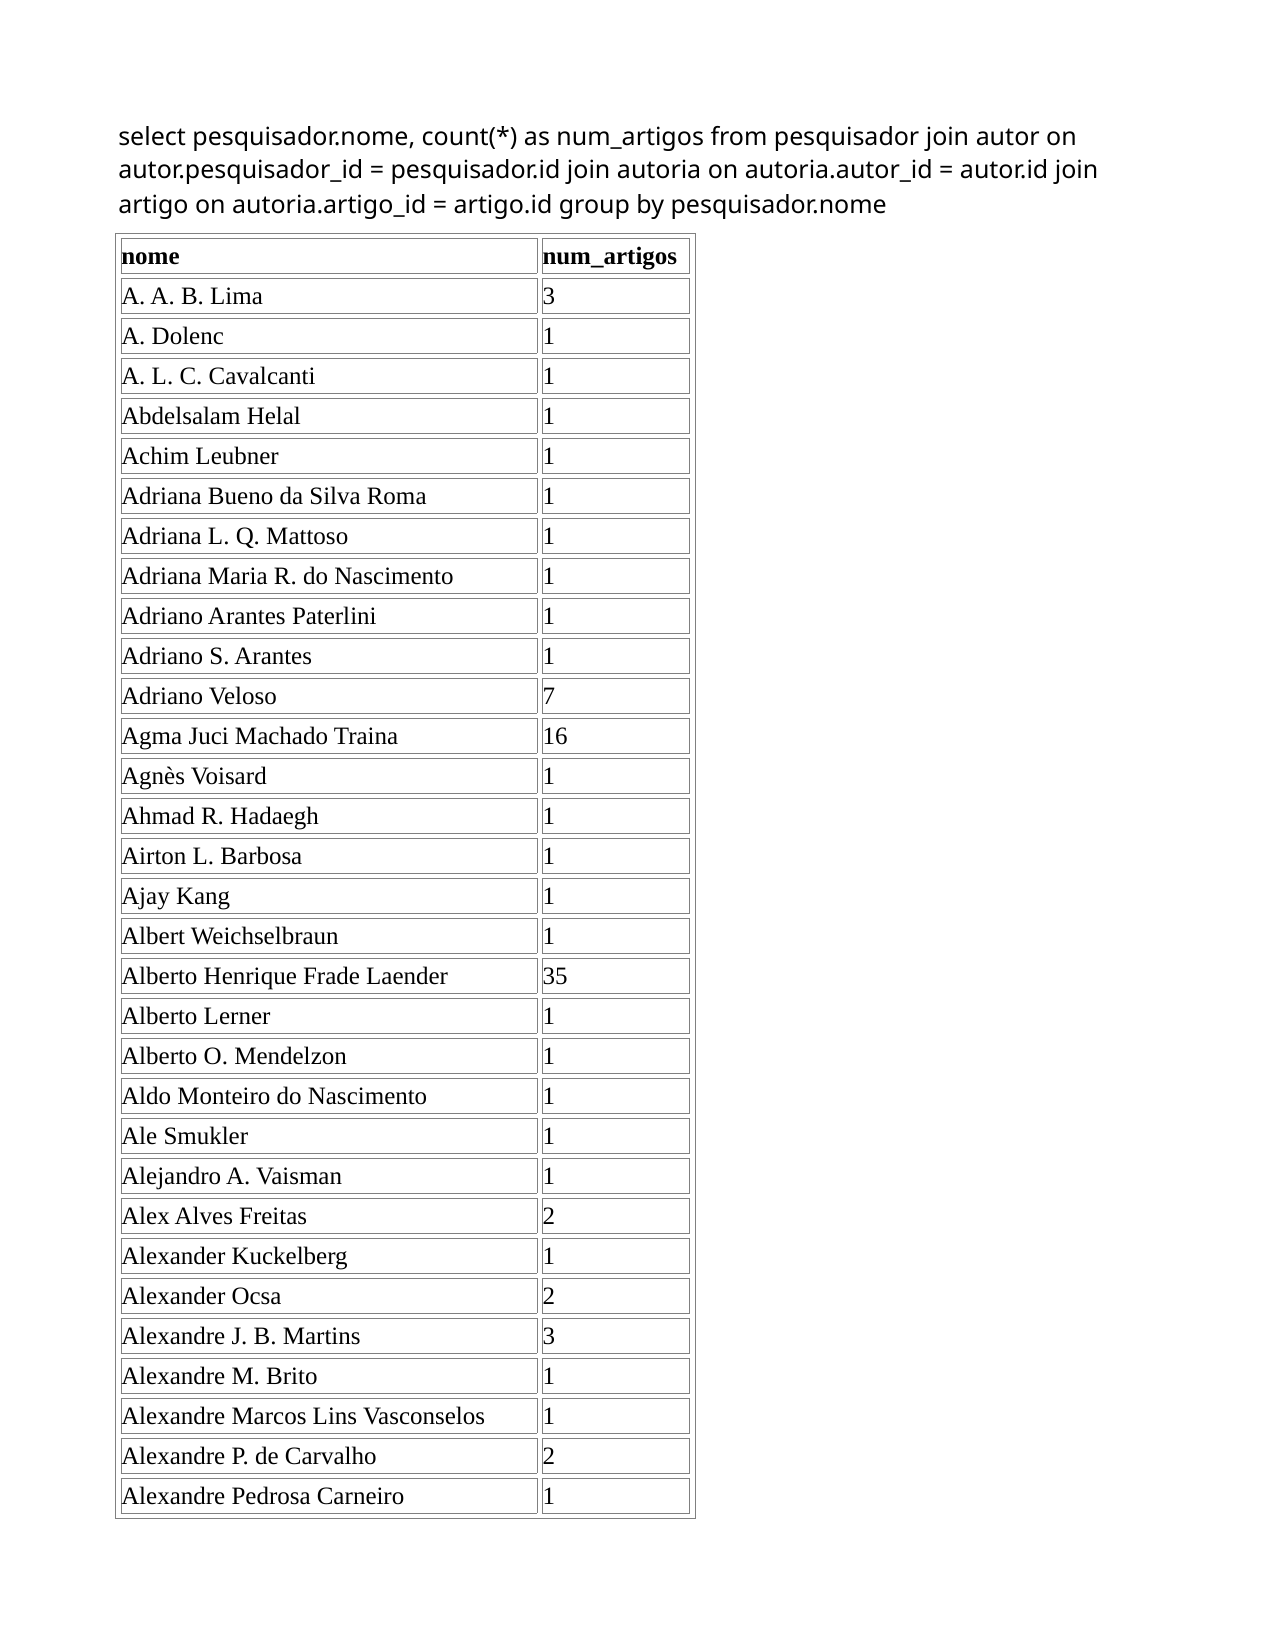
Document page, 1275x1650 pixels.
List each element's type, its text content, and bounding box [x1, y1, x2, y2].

table_cell 1 [539, 633, 692, 673]
table_cell 1 [539, 593, 692, 633]
table_cell Alexander Ocsa [118, 1273, 539, 1313]
table_cell Ale Smukler [118, 1113, 539, 1153]
table_header nome [118, 234, 539, 273]
table_cell Alberto Lerner [118, 993, 539, 1033]
table_cell Albert Weichselbraun [118, 913, 539, 953]
table_cell Alexandre M. Brito [118, 1353, 539, 1393]
table_cell Alexander Kuckelberg [118, 1233, 539, 1273]
table_cell Abdelsalam Helal [118, 393, 539, 433]
table_cell 1 [539, 393, 692, 433]
table_cell 3 [539, 273, 692, 313]
table_cell 1 [539, 753, 692, 793]
table_cell Ahmad R. Hadaegh [118, 793, 539, 833]
table_cell Ajay Kang [118, 873, 539, 913]
table_cell 1 [539, 1393, 692, 1433]
table_cell Alberto O. Mendelzon [118, 1033, 539, 1073]
table_cell Adriana Maria R. do Nascimento [118, 553, 539, 593]
table_cell 1 [539, 433, 692, 473]
text select pesquisador.nome, count(*) as num_artigos from pesquisador join autor on autor.pesquisador_id = pesquisador.id join autoria on autoria.autor_id = autor.id join artigo on autoria.artigo_id = artigo.id group by pesquisador.nome [118, 118, 1157, 220]
table_cell Adriano Arantes Paterlini [118, 593, 539, 633]
table_cell Alexandre P. de Carvalho [118, 1433, 539, 1473]
table_cell 1 [539, 513, 692, 553]
table_cell 2 [539, 1193, 692, 1233]
table_cell A. Dolenc [118, 313, 539, 353]
table_cell 16 [539, 713, 692, 753]
table_cell 1 [539, 1353, 692, 1393]
table_cell Agma Juci Machado Traina [118, 713, 539, 753]
table_cell 1 [539, 913, 692, 953]
table_cell Alexandre Pedrosa Carneiro [118, 1473, 539, 1513]
table_cell 2 [539, 1273, 692, 1313]
table_cell Aldo Monteiro do Nascimento [118, 1073, 539, 1113]
table_cell 1 [539, 1473, 692, 1513]
table_cell Agnès Voisard [118, 753, 539, 793]
table_cell Alejandro A. Vaisman [118, 1153, 539, 1193]
table_cell Adriano S. Arantes [118, 633, 539, 673]
table_cell Alexandre J. B. Martins [118, 1313, 539, 1353]
table_cell 35 [539, 953, 692, 993]
table_cell 1 [539, 473, 692, 513]
table_cell Adriana L. Q. Mattoso [118, 513, 539, 553]
table_cell 1 [539, 353, 692, 393]
table_cell Achim Leubner [118, 433, 539, 473]
table_cell 1 [539, 553, 692, 593]
table_cell 1 [539, 1033, 692, 1073]
table_cell Airton L. Barbosa [118, 833, 539, 873]
table_cell A. A. B. Lima [118, 273, 539, 313]
table_cell 1 [539, 1233, 692, 1273]
table_cell 1 [539, 313, 692, 353]
table_cell 7 [539, 673, 692, 713]
table_cell Adriana Bueno da Silva Roma [118, 473, 539, 513]
table_cell 1 [539, 1153, 692, 1193]
table_cell 3 [539, 1313, 692, 1353]
table_cell Alexandre Marcos Lins Vasconselos [118, 1393, 539, 1433]
table_header num_artigos [539, 234, 692, 273]
table_cell Adriano Veloso [118, 673, 539, 713]
table_cell 1 [539, 793, 692, 833]
table_cell A. L. C. Cavalcanti [118, 353, 539, 393]
table_cell 1 [539, 1113, 692, 1153]
table_cell 1 [539, 993, 692, 1033]
table_cell 1 [539, 873, 692, 913]
table_cell Alex Alves Freitas [118, 1193, 539, 1233]
table_cell 1 [539, 1073, 692, 1113]
table_cell 1 [539, 833, 692, 873]
table_cell Alberto Henrique Frade Laender [118, 953, 539, 993]
table_cell 2 [539, 1433, 692, 1473]
